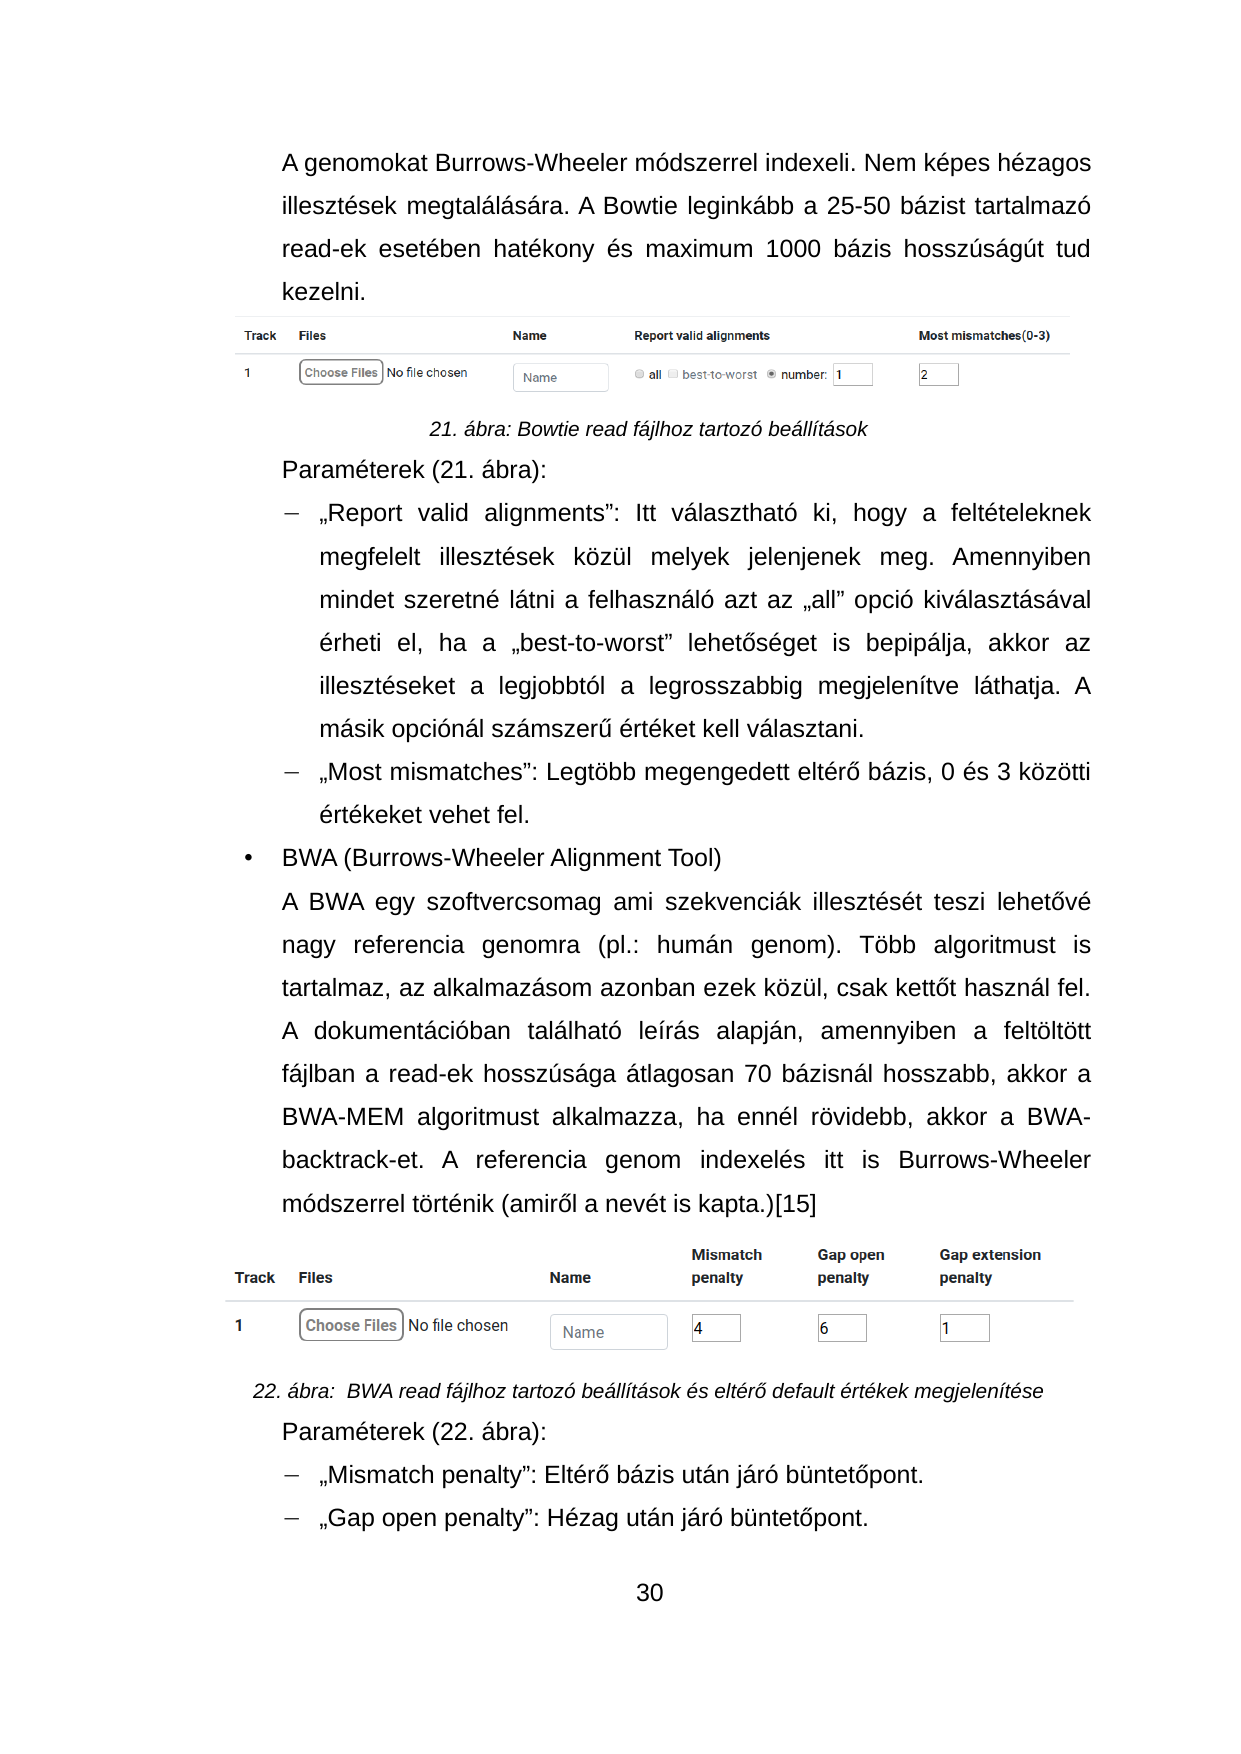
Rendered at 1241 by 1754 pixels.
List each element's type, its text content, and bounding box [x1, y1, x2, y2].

list A genomokat Burrows-Wheeler módszerrel indexeli. Nem képes hézagos illesztések megtalálására. A Bowtie leginkább a 25-50 bázist tartalmazó read-ek esetében hatékony és maximum 1000 bázis hosszúságút tud kezelni. [244, 148, 1093, 306]
list „Mismatch penalty”: Eltérő bázis után járó büntetőpont. [282, 1460, 1093, 1489]
picture [225, 315, 1074, 401]
list „Most mismatches”: Legtöbb megengedett eltérő bázis, 0 és 3 közötti értékeket vehet fel. [282, 757, 1093, 829]
list 22. ábra: BWA read fájlhoz tartozó beállítások és eltérő default értékek megjelenítése [225, 1363, 1074, 1402]
list Paraméterek (22. ábra): [244, 1363, 1093, 1446]
list „Report valid alignments”: Itt választható ki, hogy a feltételeknek megfelelt illesztések közül melyek jelenjenek meg. Amennyiben mindet szeretné látni a felhasználó azt az „all” opció kiválasztásával érheti el, ha a „best-to-worst” lehetőséget is bepipálja, akkor az illesztéseket a legjobbtól a legrosszabbig megjelenítve láthatja. A másik opciónál számszerű értéket kell választani. [282, 498, 1093, 743]
list A BWA egy szoftvercsomag ami szekvenciák illesztését teszi lehetővé nagy referencia genomra (pl.: humán genom). Több algoritmust is tartalmaz, az alkalmazásom azonban ezek közül, csak kettőt használ fel. A dokumentációban található leírás alapján, amennyiben a feltöltött fájlban a read-ek hosszúsága átlagosan 70 bázisnál hosszabb, akkor a BWA-MEM algoritmust alkalmazza, ha ennél rövidebb, akkor a BWA-backtrack-et. A referencia genom indexelés itt is Burrows-Wheeler módszerrel történik (amiről a nevét is kapta.)[15] [244, 887, 1093, 1217]
picture [225, 1231, 1074, 1363]
list 21. ábra: Bowtie read fájlhoz tartozó beállítások [225, 401, 1074, 441]
list BWA (Burrows-Wheeler Alignment Tool) [244, 843, 1093, 872]
list „Gap open penalty”: Hézag után járó büntetőpont. [282, 1503, 1093, 1532]
list Paraméterek (21. ábra): [244, 401, 1093, 484]
